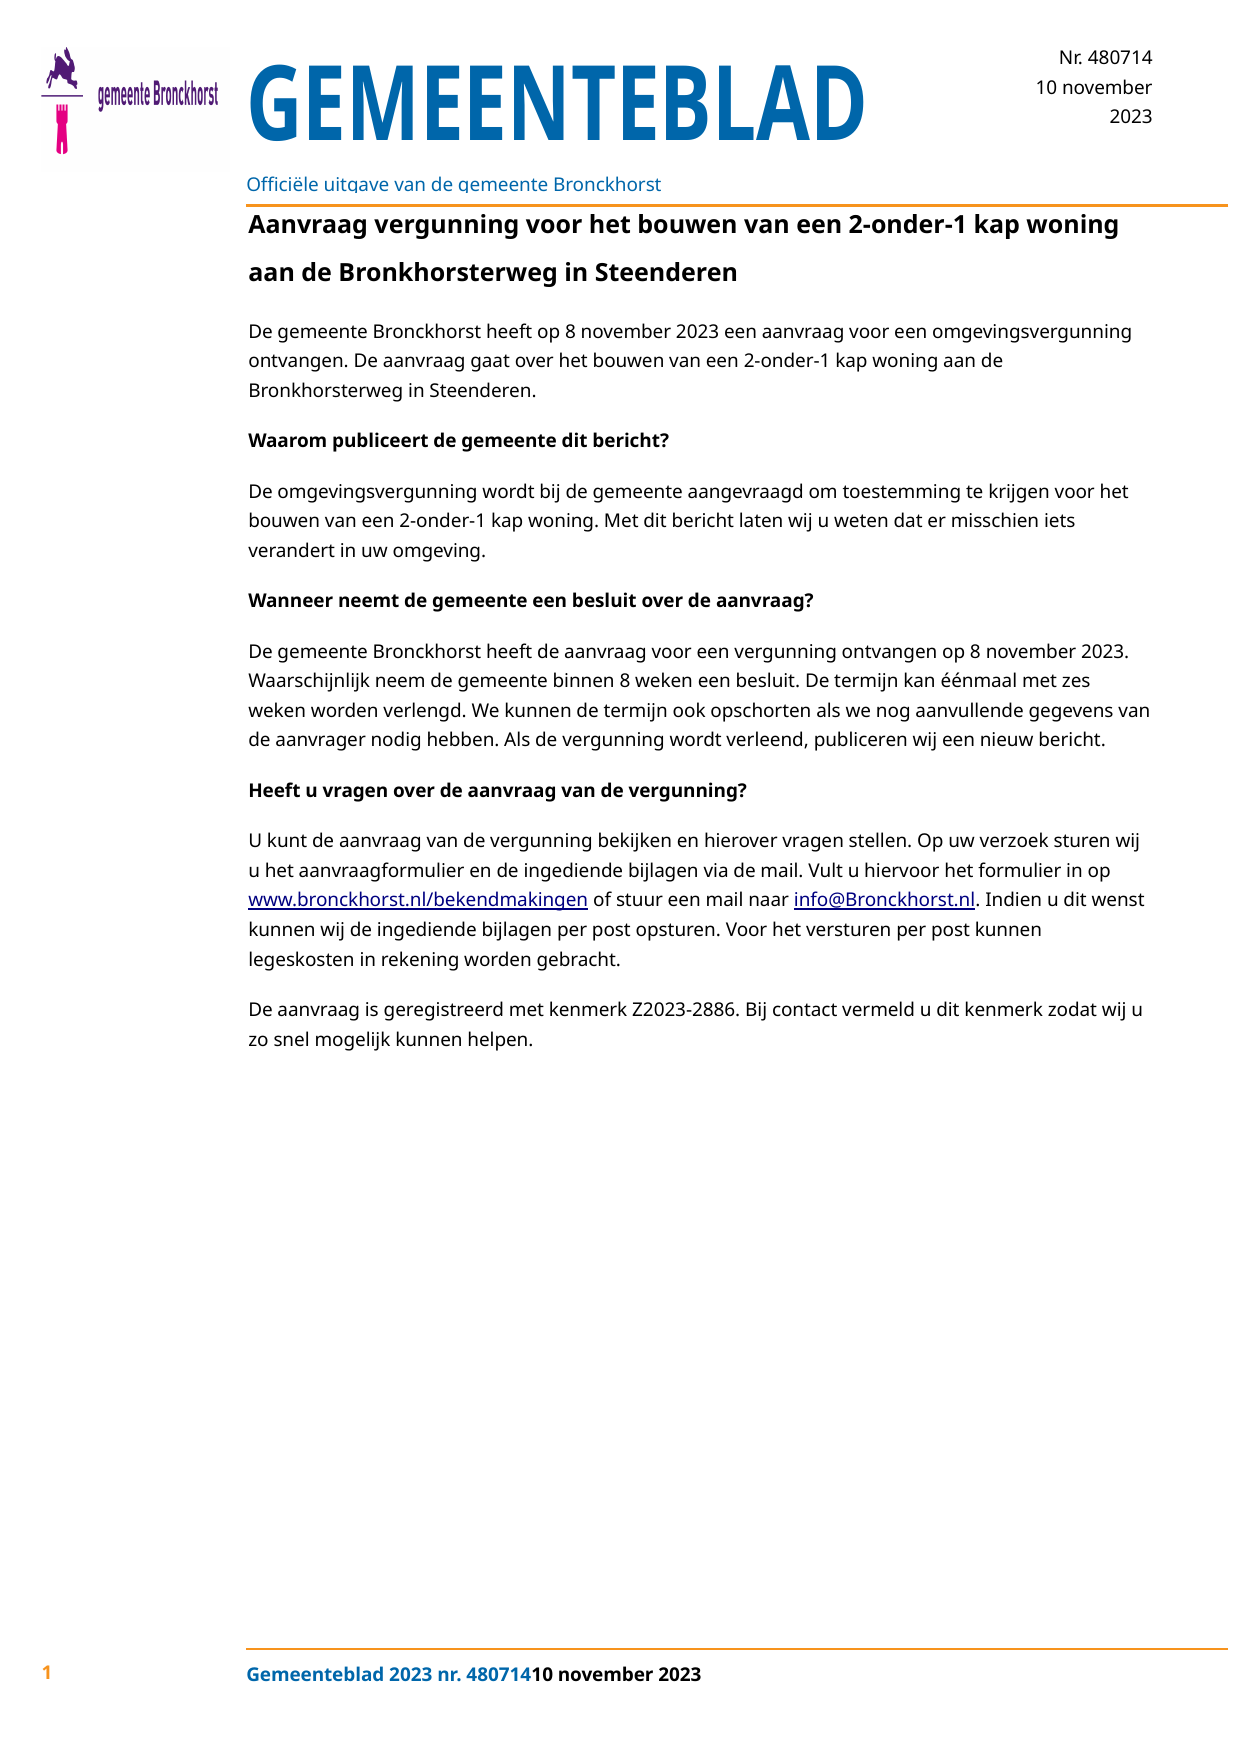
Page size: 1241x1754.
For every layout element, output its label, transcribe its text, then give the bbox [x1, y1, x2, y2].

text Heeft u vragen over de aanvraag van de vergunning? [248, 777, 1152, 803]
text De gemeente Bronckhorst heeft de aanvraag voor een vergunning ontvangen op 8 november 2023. Waarschijnlijk neem de gemeente binnen 8 weken een besluit. De termijn kan éénmaal met zes weken worden verlengd. We kunnen de termijn ook opschorten als we nog aanvullende gegevens van de aanvrager nodig hebben. Als de vergunning wordt verleend, publiceren wij een nieuw bericht. [248, 638, 1152, 752]
text Waarom publiceert de gemeente dit bericht? [248, 427, 1152, 453]
text De aanvraag is geregistreerd met kenmerk Z2023-2886. Bij contact vermeld u dit kenmerk zodat wij u zo snel mogelijk kunnen helpen. [248, 996, 1152, 1052]
picture [41, 47, 231, 172]
text U kunt de aanvraag van de vergunning bekijken en hierover vragen stellen. Op uw verzoek sturen wij u het aanvraagformulier en de ingediende bijlagen via de mail. Vult u hiervoor het formulier in op www.bronckhorst.nl/bekendmakingen of stuur een mail naar info@Bronckhorst.nl. Indien u dit wenst kunnen wij de ingediende bijlagen per post opsturen. Voor het versturen per post kunnen legeskosten in rekening worden gebracht. [248, 827, 1152, 972]
text De omgevingsvergunning wordt bij de gemeente aangevraagd om toestemming te krijgen voor het bouwen van een 2-onder-1 kap woning. Met dit bericht laten wij u weten dat er misschien iets verandert in uw omgeving. [248, 478, 1152, 563]
text Aanvraag vergunning voor het bouwen van een 2-onder-1 kap woning aan de Bronkhorsterweg in Steenderen [248, 207, 1152, 288]
text De gemeente Bronckhorst heeft op 8 november 2023 een aanvraag voor een omgevingsvergunning ontvangen. De aanvraag gaat over het bouwen van een 2-onder-1 kap woning aan de Bronkhorsterweg in Steenderen. [248, 318, 1152, 403]
text Wanneer neemt de gemeente een besluit over de aanvraag? [248, 587, 1152, 613]
